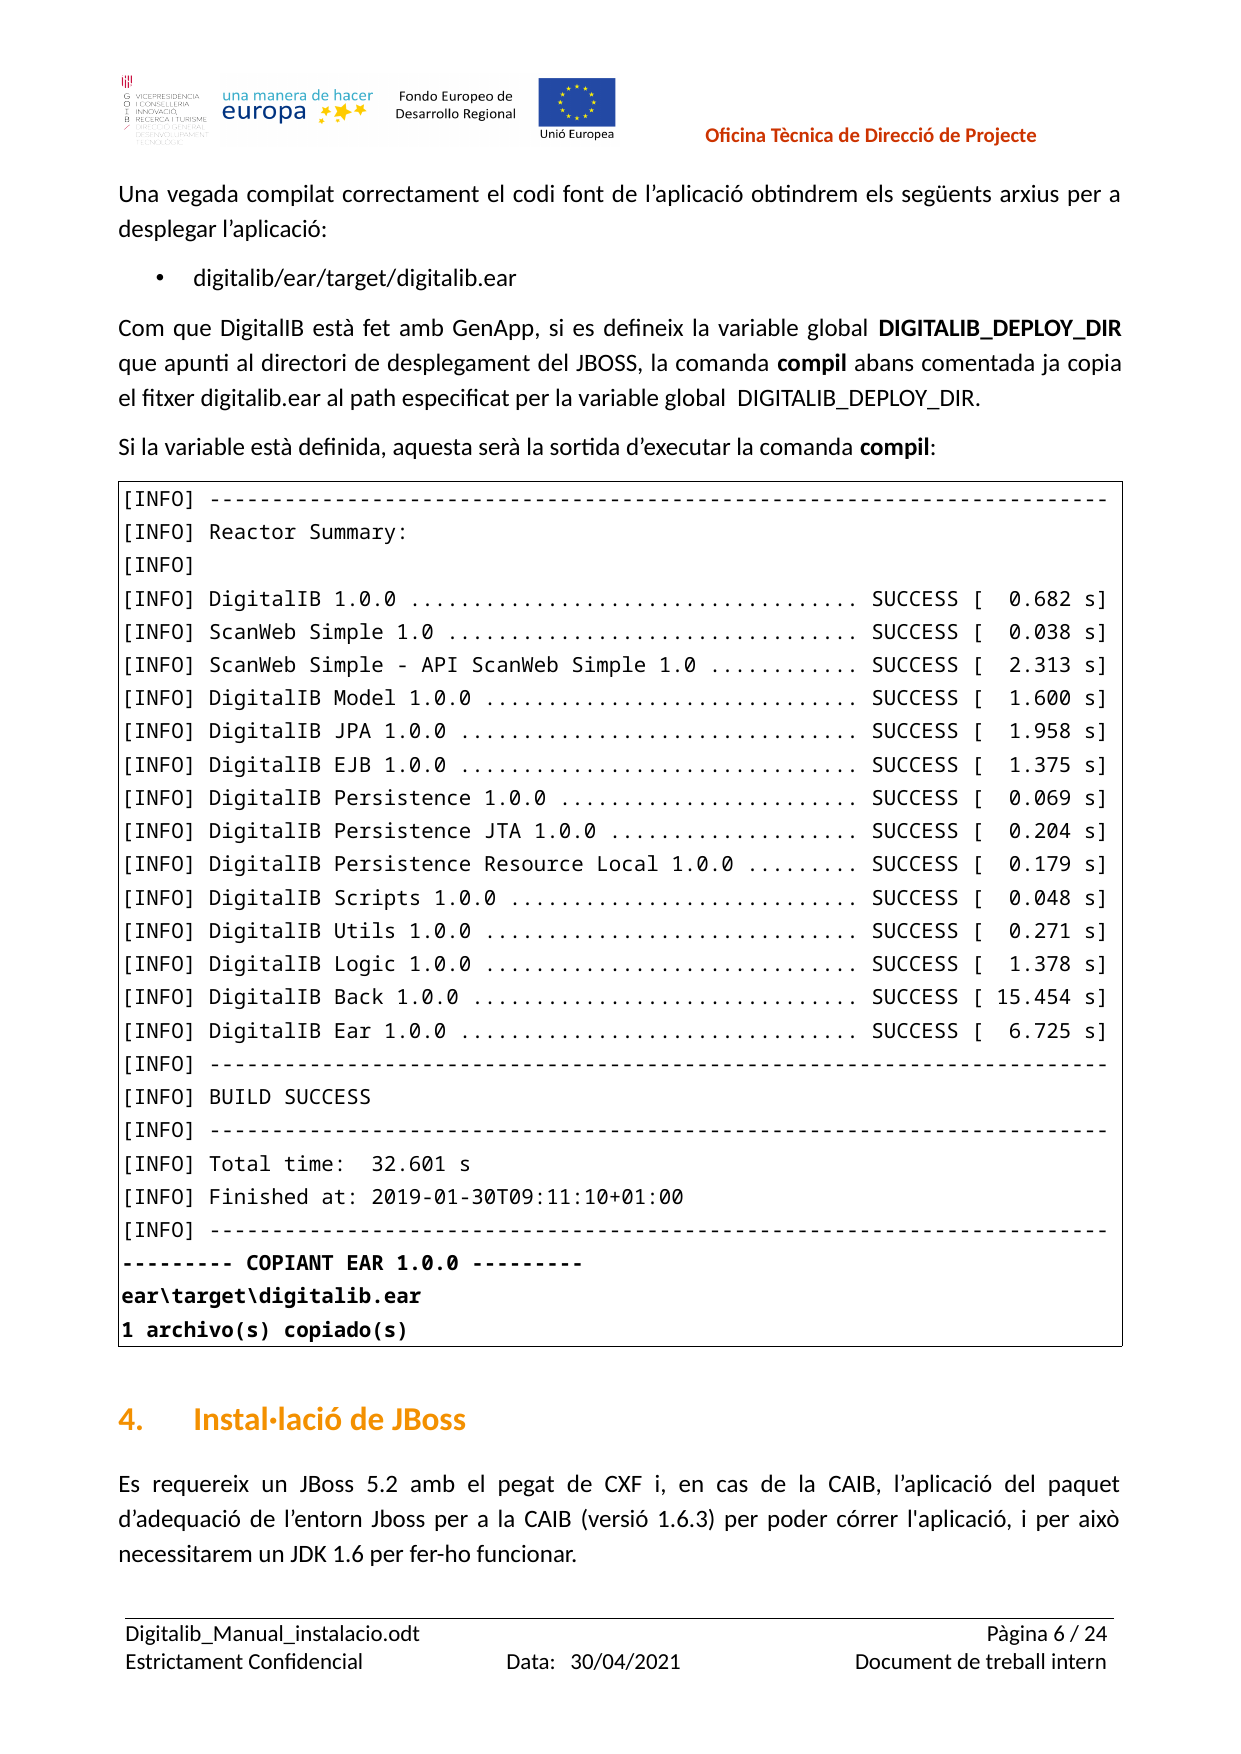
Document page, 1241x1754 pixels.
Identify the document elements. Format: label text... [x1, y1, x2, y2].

text [INFO] ------------------------------------------------------------------------ [119, 482, 1122, 512]
text Una vegada compilat correctament el codi font de l’aplicació obtindrem els següents arxius per a desplegar l’aplicació: [118, 178, 1122, 243]
text [INFO] ScanWeb Simple - API ScanWeb Simple 1.0 ............ SUCCESS [ 2.313 s] [119, 647, 1122, 679]
text Si la variable està definida, aquesta serà la sortida d’executar la comanda compil: [118, 431, 1122, 462]
text [INFO] ScanWeb Simple 1.0 ................................. SUCCESS [ 0.038 s] [119, 614, 1122, 645]
text [INFO] DigitalIB Model 1.0.0 .............................. SUCCESS [ 1.600 s] [119, 680, 1122, 712]
text [INFO] ------------------------------------------------------------------------ [119, 1046, 1122, 1077]
text [INFO] Finished at: 2019-01-30T09:11:10+01:00 [119, 1179, 1122, 1210]
text 1 archivo(s) copiado(s) [119, 1312, 1122, 1346]
text [INFO] [119, 547, 1122, 579]
picture [219, 73, 621, 147]
text [INFO] DigitalIB Persistence JTA 1.0.0 .................... SUCCESS [ 0.204 s] [119, 813, 1122, 845]
text --------- COPIANT EAR 1.0.0 --------- [119, 1245, 1122, 1277]
text [INFO] DigitalIB Persistence 1.0.0 ........................ SUCCESS [ 0.069 s] [119, 780, 1122, 812]
text [INFO] ------------------------------------------------------------------------ [119, 1112, 1122, 1144]
picture [118, 73, 213, 147]
text [INFO] Reactor Summary: [119, 514, 1122, 546]
text [INFO] DigitalIB Utils 1.0.0 .............................. SUCCESS [ 0.271 s] [119, 913, 1122, 944]
text [INFO] DigitalIB Logic 1.0.0 .............................. SUCCESS [ 1.378 s] [119, 946, 1122, 978]
list digitalib/ear/target/digitalib.ear [156, 262, 1122, 293]
text ear\target\digitalib.ear [119, 1278, 1122, 1310]
text [INFO] DigitalIB Scripts 1.0.0 ............................ SUCCESS [ 0.048 s] [119, 880, 1122, 911]
text [INFO] DigitalIB Ear 1.0.0 ................................ SUCCESS [ 6.725 s] [119, 1013, 1122, 1044]
text Com que DigitalIB està fet amb GenApp, si es defineix la variable global DIGITALIB_DEPLOY_DIR que apunti al directori de desplegament del JBOSS, la comanda compil abans comentada ja copia el fitxer digitalib.ear al path especificat per la variable global DIGITALIB_DEPLOY_DIR. [118, 312, 1122, 412]
text [INFO] DigitalIB JPA 1.0.0 ................................ SUCCESS [ 1.958 s] [119, 714, 1122, 745]
text [INFO] DigitalIB Persistence Resource Local 1.0.0 ......... SUCCESS [ 0.179 s] [119, 847, 1122, 878]
text Es requereix un JBoss 5.2 amb el pegat de CXF i, en cas de la CAIB, l’aplicació del paquet d’adequació de l’entorn Jboss per a la CAIB (versió 1.6.3) per poder córrer l'aplicació, i per això necessitarem un JDK 1.6 per fer-ho funcionar. [118, 1468, 1122, 1569]
text [INFO] DigitalIB Back 1.0.0 ............................... SUCCESS [ 15.454 s] [119, 979, 1122, 1011]
text [INFO] DigitalIB 1.0.0 .................................... SUCCESS [ 0.682 s] [119, 581, 1122, 612]
text [INFO] ------------------------------------------------------------------------ [119, 1212, 1122, 1243]
text [INFO] BUILD SUCCESS [119, 1079, 1122, 1111]
subtitle Instal·lació de JBoss [118, 1398, 1122, 1439]
text [INFO] Total time: 32.601 s [119, 1146, 1122, 1177]
text [INFO] DigitalIB EJB 1.0.0 ................................ SUCCESS [ 1.375 s] [119, 747, 1122, 778]
